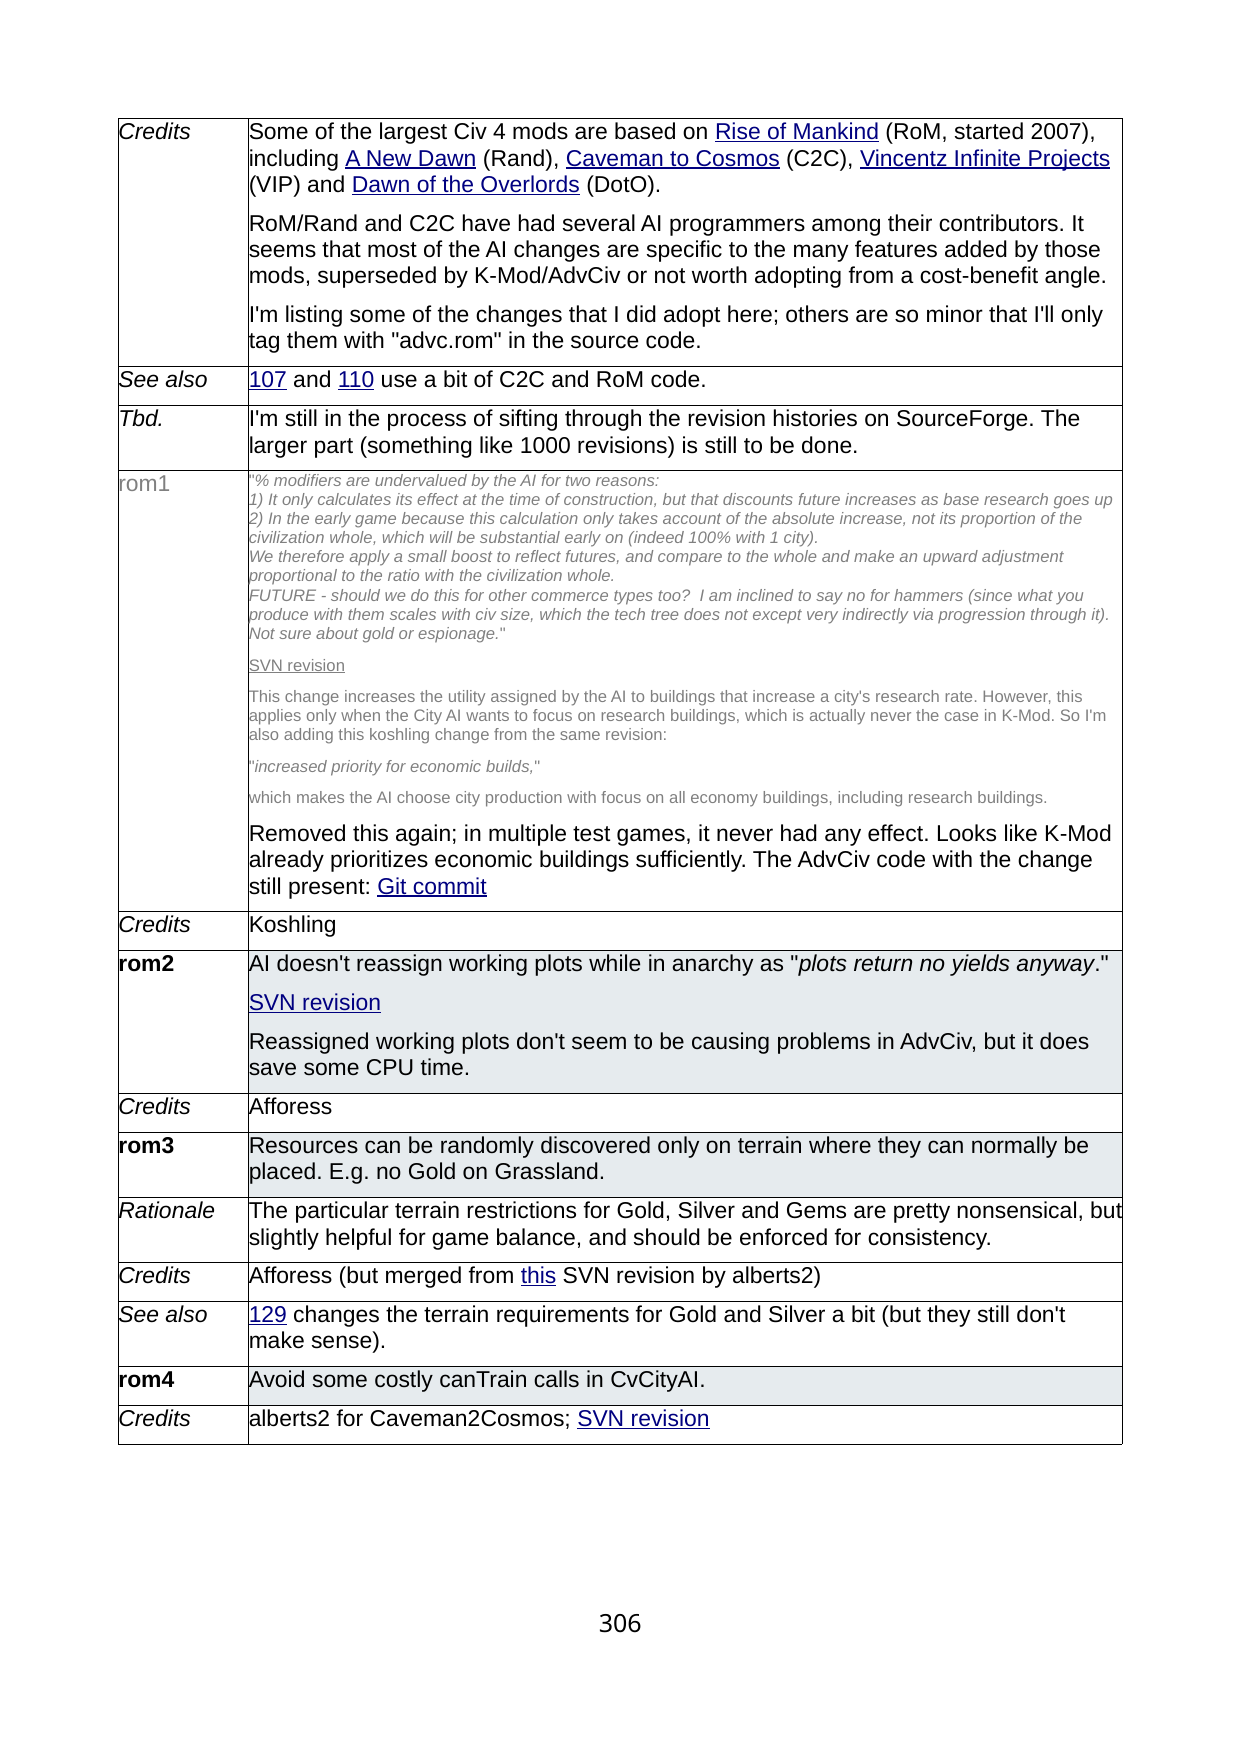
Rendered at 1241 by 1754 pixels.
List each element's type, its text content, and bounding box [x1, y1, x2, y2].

table_cell AI doesn't reassign working plots while in anarchy as "plots return no yields anyway." SVN revision Reassigned working plots don't seem to be causing problems in AdvCiv, but it does save some CPU time. [249, 951, 1122, 1093]
table_cell alberts2 for Caveman2Cosmos; SVN revision [249, 1406, 1122, 1444]
table_cell See also [119, 367, 248, 405]
table_cell See also [119, 1302, 248, 1366]
table_cell Rationale [119, 1198, 248, 1262]
table_cell rom1 [119, 471, 248, 911]
table_cell I'm still in the process of sifting through the revision histories on SourceForge. The larger part (something like 1000 revisions) is still to be done. [249, 406, 1122, 470]
table_cell "% modifiers are undervalued by the AI for two reasons: 1) It only calculates its effect at the time of construction, but that discounts future increases as base research goes up 2) In the early game because this calculation only takes account of the absolute increase, not its proportion of the civilization whole, which will be substantial early on (indeed 100% with 1 city). We therefore apply a small boost to reflect futures, and compare to the whole and make an upward adjustment proportional to the ratio with the civilization whole. FUTURE - should we do this for other commerce types too? I am inclined to say no for hammers (since what you produce with them scales with civ size, which the tech tree does not except very indirectly via progression through it). Not sure about gold or espionage." SVN revision This change increases the utility assigned by the AI to buildings that increase a city's research rate. However, this applies only when the City AI wants to focus on research buildings, which is actually never the case in K-Mod. So I'm also adding this koshling change from the same revision: "increased priority for economic builds," which makes the AI choose city production with focus on all economy buildings, including research buildings. Removed this again; in multiple test games, it never had any effect. Looks like K‑Mod already prioritizes economic buildings sufficiently. The AdvCiv code with the change still present: Git commit [249, 471, 1122, 911]
table_cell 129 changes the terrain requirements for Gold and Silver a bit (but they still don't make sense). [249, 1302, 1122, 1366]
table_cell Credits [119, 1263, 248, 1301]
table_cell Koshling [249, 912, 1122, 950]
table_cell rom2 [119, 951, 248, 1093]
table_cell Resources can be randomly discovered only on terrain where they can normally be placed. E.g. no Gold on Grassland. [249, 1133, 1122, 1197]
table_cell Credits [119, 1094, 248, 1132]
table_cell Tbd. [119, 406, 248, 470]
table_cell rom4 [119, 1367, 248, 1405]
table_cell Credits [119, 119, 248, 366]
table_cell Credits [119, 1406, 248, 1444]
table_cell Credits [119, 912, 248, 950]
table_cell The particular terrain restrictions for Gold, Silver and Gems are pretty nonsensical, but slightly helpful for game balance, and should be enforced for consistency. [249, 1198, 1122, 1262]
table_cell Avoid some costly canTrain calls in CvCityAI. [249, 1367, 1122, 1405]
table_cell Afforess [249, 1094, 1122, 1132]
table_cell Afforess (but merged from this SVN revision by alberts2) [249, 1263, 1122, 1301]
table_cell 107 and 110 use a bit of C2C and RoM code. [249, 367, 1122, 405]
table_cell Some of the largest Civ 4 mods are based on Rise of Mankind (RoM, started 2007), including A New Dawn (Rand), Caveman to Cosmos (C2C), Vincentz Infinite Projects (VIP) and Dawn of the Overlords (DotO). RoM/Rand and C2C have had several AI programmers among their contributors. It seems that most of the AI changes are specific to the many features added by those mods, superseded by K-Mod/AdvCiv or not worth adopting from a cost-benefit angle. I'm listing some of the changes that I did adopt here; others are so minor that I'll only tag them with "advc.rom" in the source code. [249, 119, 1122, 366]
table_cell rom3 [119, 1133, 248, 1197]
